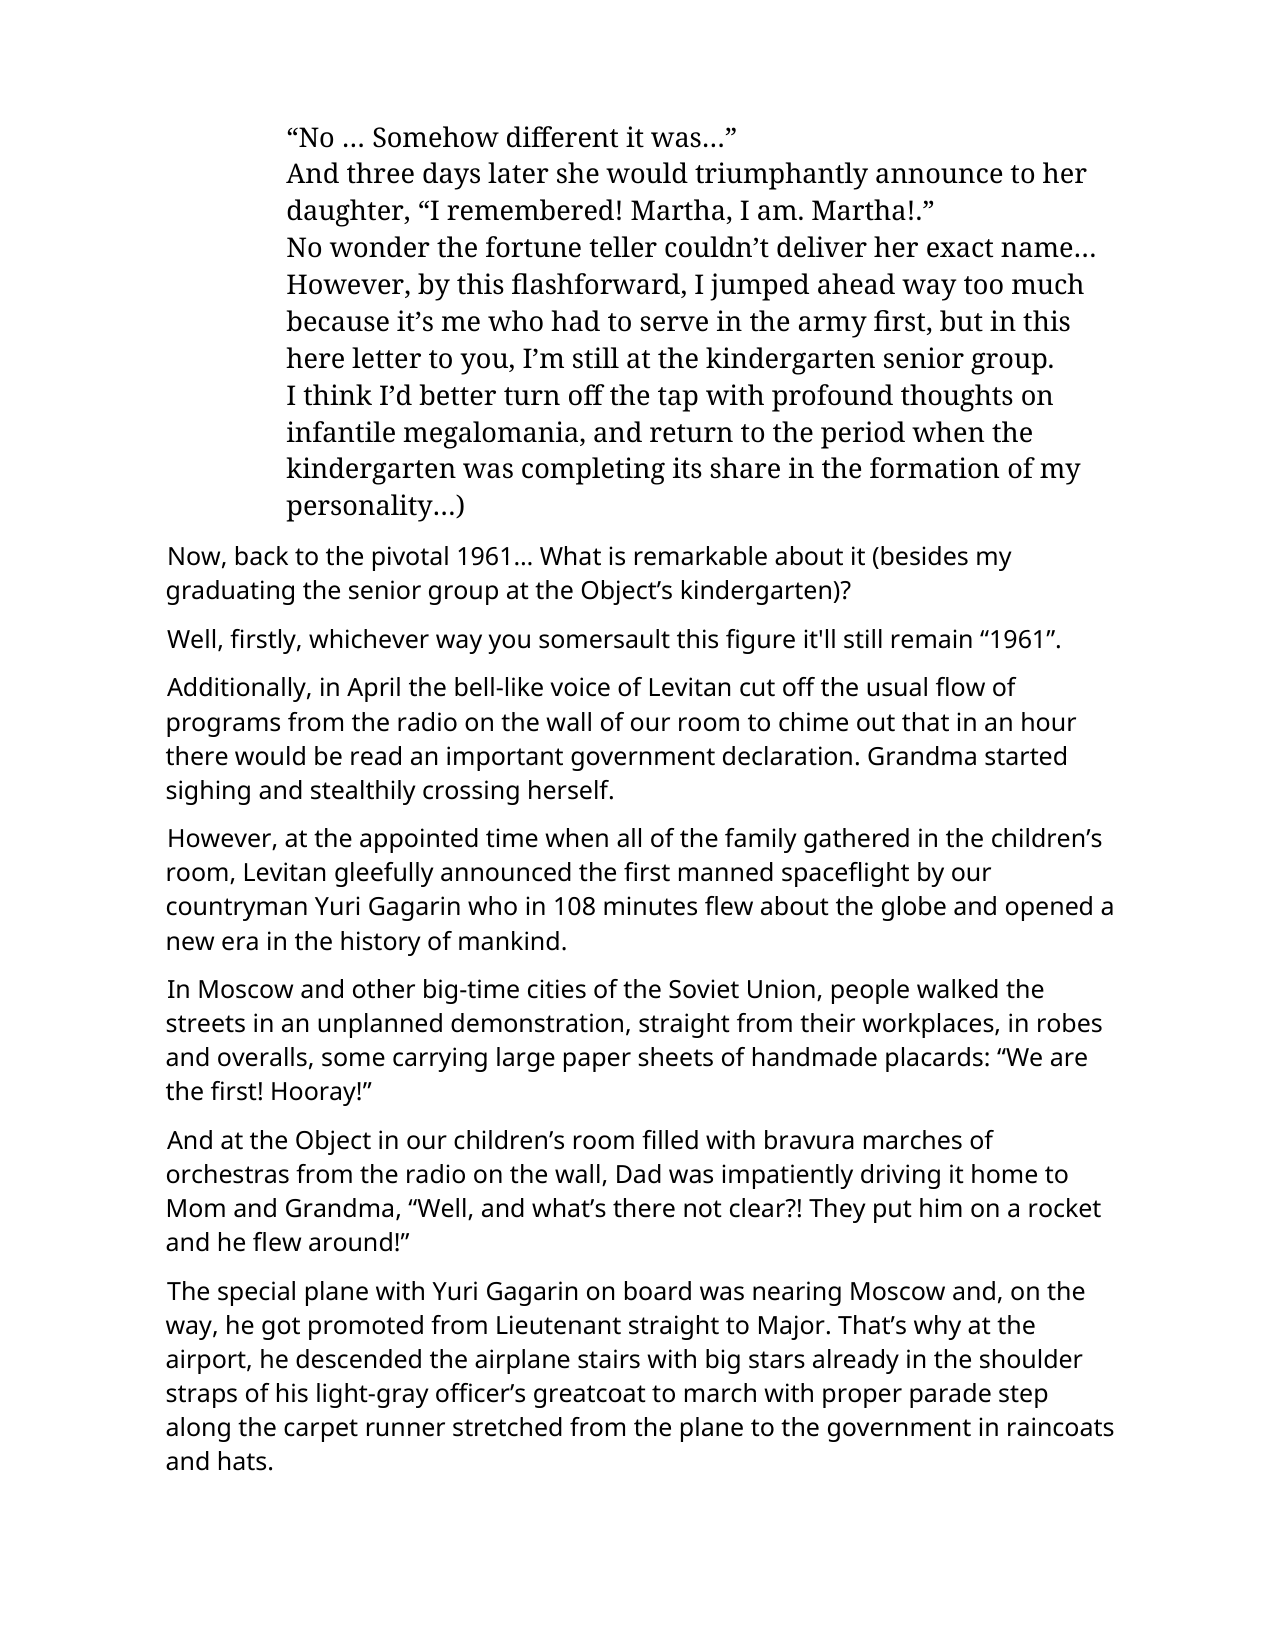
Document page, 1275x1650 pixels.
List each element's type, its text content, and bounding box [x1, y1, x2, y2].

list I think I’d better turn off the tap with profound thoughts on infantile megalomania, and return to the period when the kindergarten was completing its share in the formation of my personality…) [286, 376, 1118, 524]
text The special plane with Yuri Gagarin on board was nearing Moscow and, on the way, he got promoted from Lieutenant straight to Major. That’s why at the airport, he descended the airplane stairs with big stars already in the shoulder straps of his light-gray officer’s greatcoat to march with proper parade step along the carpet runner stretched from the plane to the government in raincoats and hats. [165, 1273, 1118, 1478]
text And at the Object in our children’s room filled with bravura marches of orchestras from the radio on the wall, Dad was impatiently driving it home to Mom and Grandma, “Well, and what’s there not clear?! They put him on a rocket and he flew around!” [165, 1123, 1118, 1259]
text Well, firstly, whichever way you somersault this figure it'll still remain “1961”. [165, 621, 1118, 656]
list “No … Somehow different it was…” [286, 118, 1118, 155]
text In Moscow and other big-time cities of the Soviet Union, people walked the streets in an unplanned demonstration, straight from their workplaces, in robes and overalls, some carrying large paper sheets of handmade placards: “We are the first! Hooray!” [165, 972, 1118, 1108]
list And three days later she would triumphantly announce to her daughter, “I remembered! Martha, I am. Martha!.” [286, 155, 1118, 229]
text Now, back to the pivotal 1961… What is remarkable about it (besides my graduating the senior group at the Object’s kindergarten)? [165, 539, 1118, 607]
list No wonder the fortune teller couldn’t deliver her exact name… [286, 229, 1118, 266]
text Additionally, in April the bell-like voice of Levitan cut off the usual flow of programs from the radio on the wall of our room to chime out that in an hour there would be read an important government declaration. Grandma started sighing and stealthily crossing herself. [165, 670, 1118, 806]
text However, at the appointed time when all of the family gathered in the children’s room, Levitan gleefully announced the first manned spaceflight by our countryman Yuri Gagarin who in 108 minutes flew about the globe and opened a new era in the history of mankind. [165, 821, 1118, 957]
list However, by this flashforward, I jumped ahead way too much because it’s me who had to serve in the army first, but in this here letter to you, I’m still at the kindergarten senior group. [286, 266, 1118, 376]
